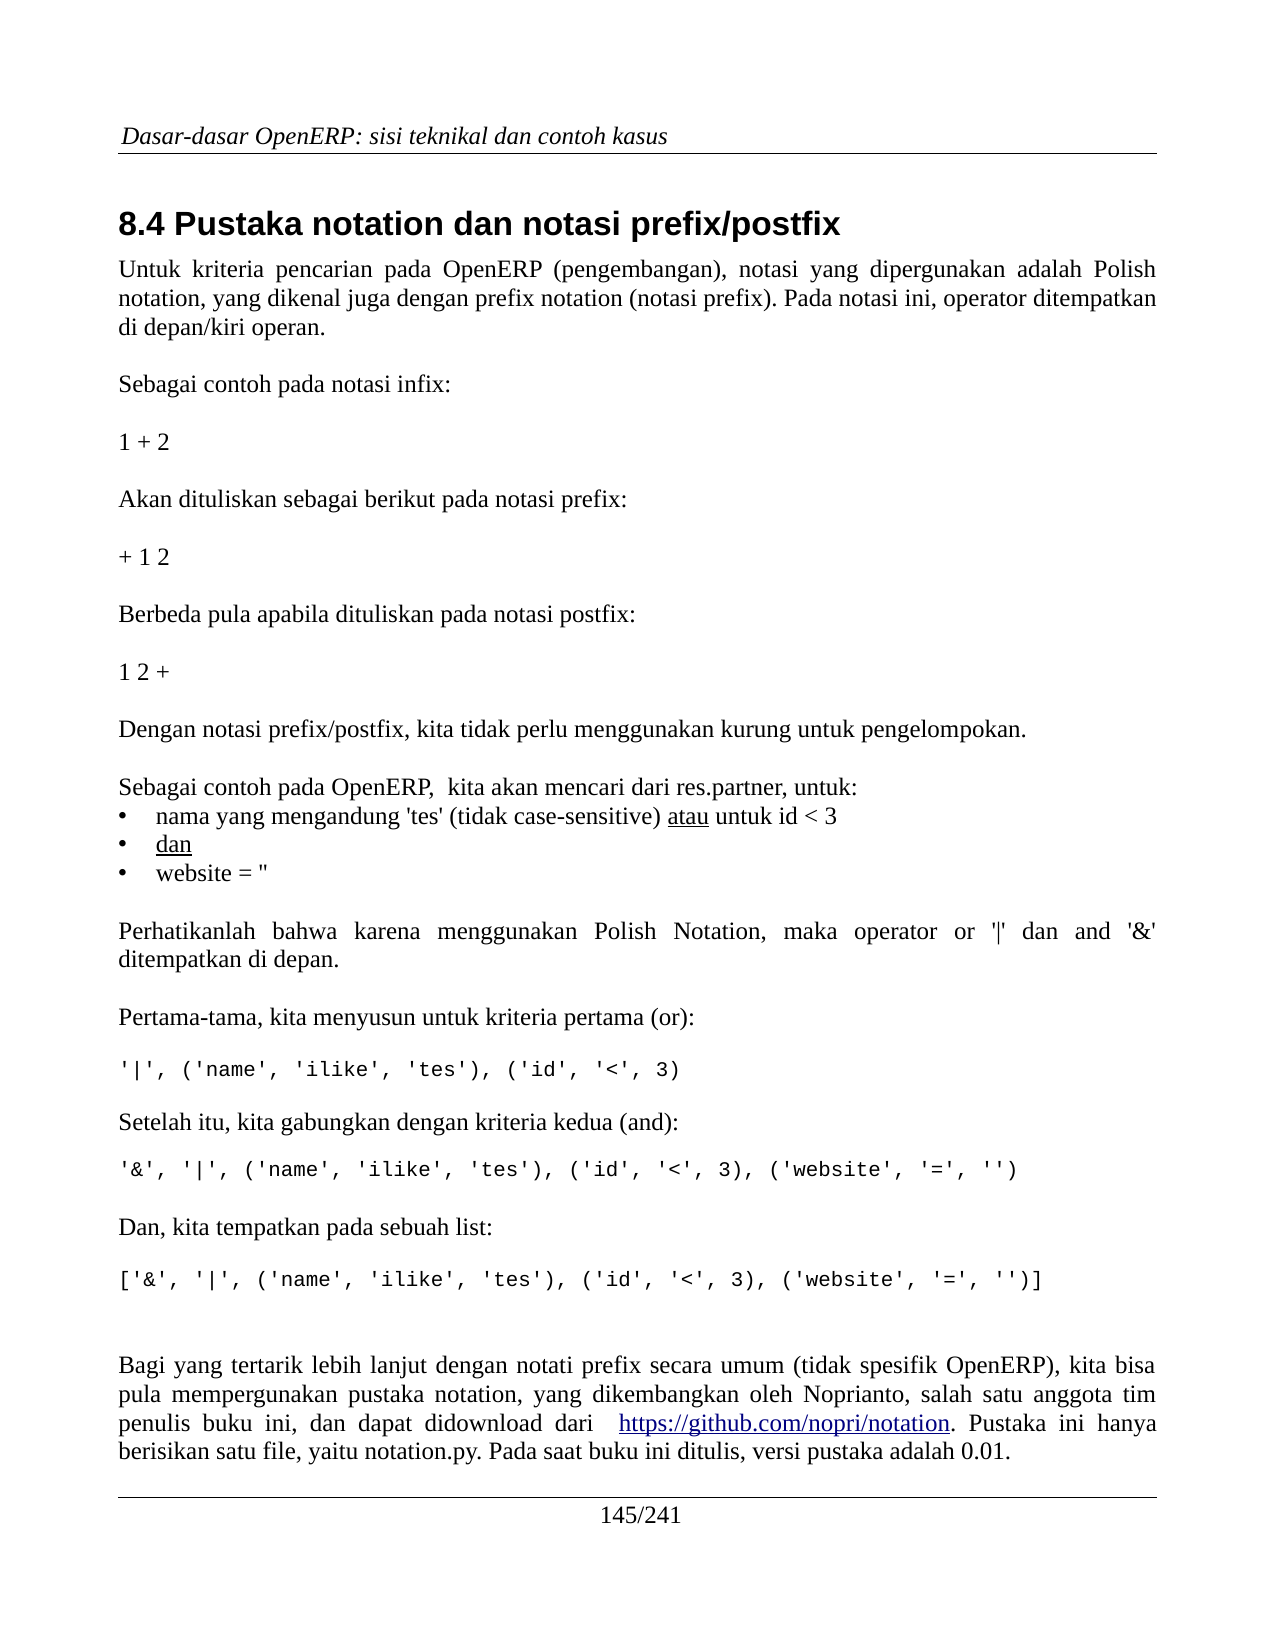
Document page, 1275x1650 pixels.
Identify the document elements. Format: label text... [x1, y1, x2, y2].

text Berbeda pula apabila dituliskan pada notasi postfix: [118, 599, 1157, 628]
list dan [118, 829, 1157, 858]
text Sebagai contoh pada notasi infix: [118, 369, 1157, 398]
text Bagi yang tertarik lebih lanjut dengan notati prefix secara umum (tidak spesifik OpenERP), kita bisa pula mempergunakan pustaka notation, yang dikembangkan oleh Noprianto, salah satu anggota tim penulis buku ini, dan dapat didownload dari https://github.com/nopri/notation. Pustaka ini hanya berisikan satu file, yaitu notation.py. Pada saat buku ini ditulis, versi pustaka adalah 0.01. [118, 1350, 1157, 1465]
text 1 + 2 [118, 427, 1157, 456]
text + 1 2 [118, 542, 1157, 571]
list nama yang mengandung 'tes' (tidak case-sensitive) atau untuk id < 3 [118, 801, 1157, 829]
subtitle 8.4 Pustaka notation dan notasi prefix/postfix [118, 203, 1157, 242]
text Perhatikanlah bahwa karena menggunakan Polish Notation, maka operator or '|' dan and '&' ditempatkan di depan. [118, 916, 1157, 973]
text ['&', '|', ('name', 'ilike', 'tes'), ('id', '<', 3), ('website', '=', '')] [118, 1269, 1157, 1293]
text Dan, kita tempatkan pada sebuah list: [118, 1212, 1157, 1240]
text Pertama-tama, kita menyusun untuk kriteria pertama (or): [118, 1002, 1157, 1031]
text '|', ('name', 'ilike', 'tes'), ('id', '<', 3) [118, 1059, 1157, 1083]
text 1 2 + [118, 657, 1157, 686]
text '&', '|', ('name', 'ilike', 'tes'), ('id', '<', 3), ('website', '=', '') [118, 1159, 1157, 1183]
text Sebagai contoh pada OpenERP, kita akan mencari dari res.partner, untuk: [118, 772, 1157, 801]
text Setelah itu, kita gabungkan dengan kriteria kedua (and): [118, 1107, 1157, 1136]
list website = '' [118, 858, 1157, 887]
text Dengan notasi prefix/postfix, kita tidak perlu menggunakan kurung untuk pengelompokan. [118, 714, 1157, 743]
text Untuk kriteria pencarian pada OpenERP (pengembangan), notasi yang dipergunakan adalah Polish notation, yang dikenal juga dengan prefix notation (notasi prefix). Pada notasi ini, operator ditempatkan di depan/kiri operan. [118, 254, 1157, 341]
text Akan dituliskan sebagai berikut pada notasi prefix: [118, 484, 1157, 513]
